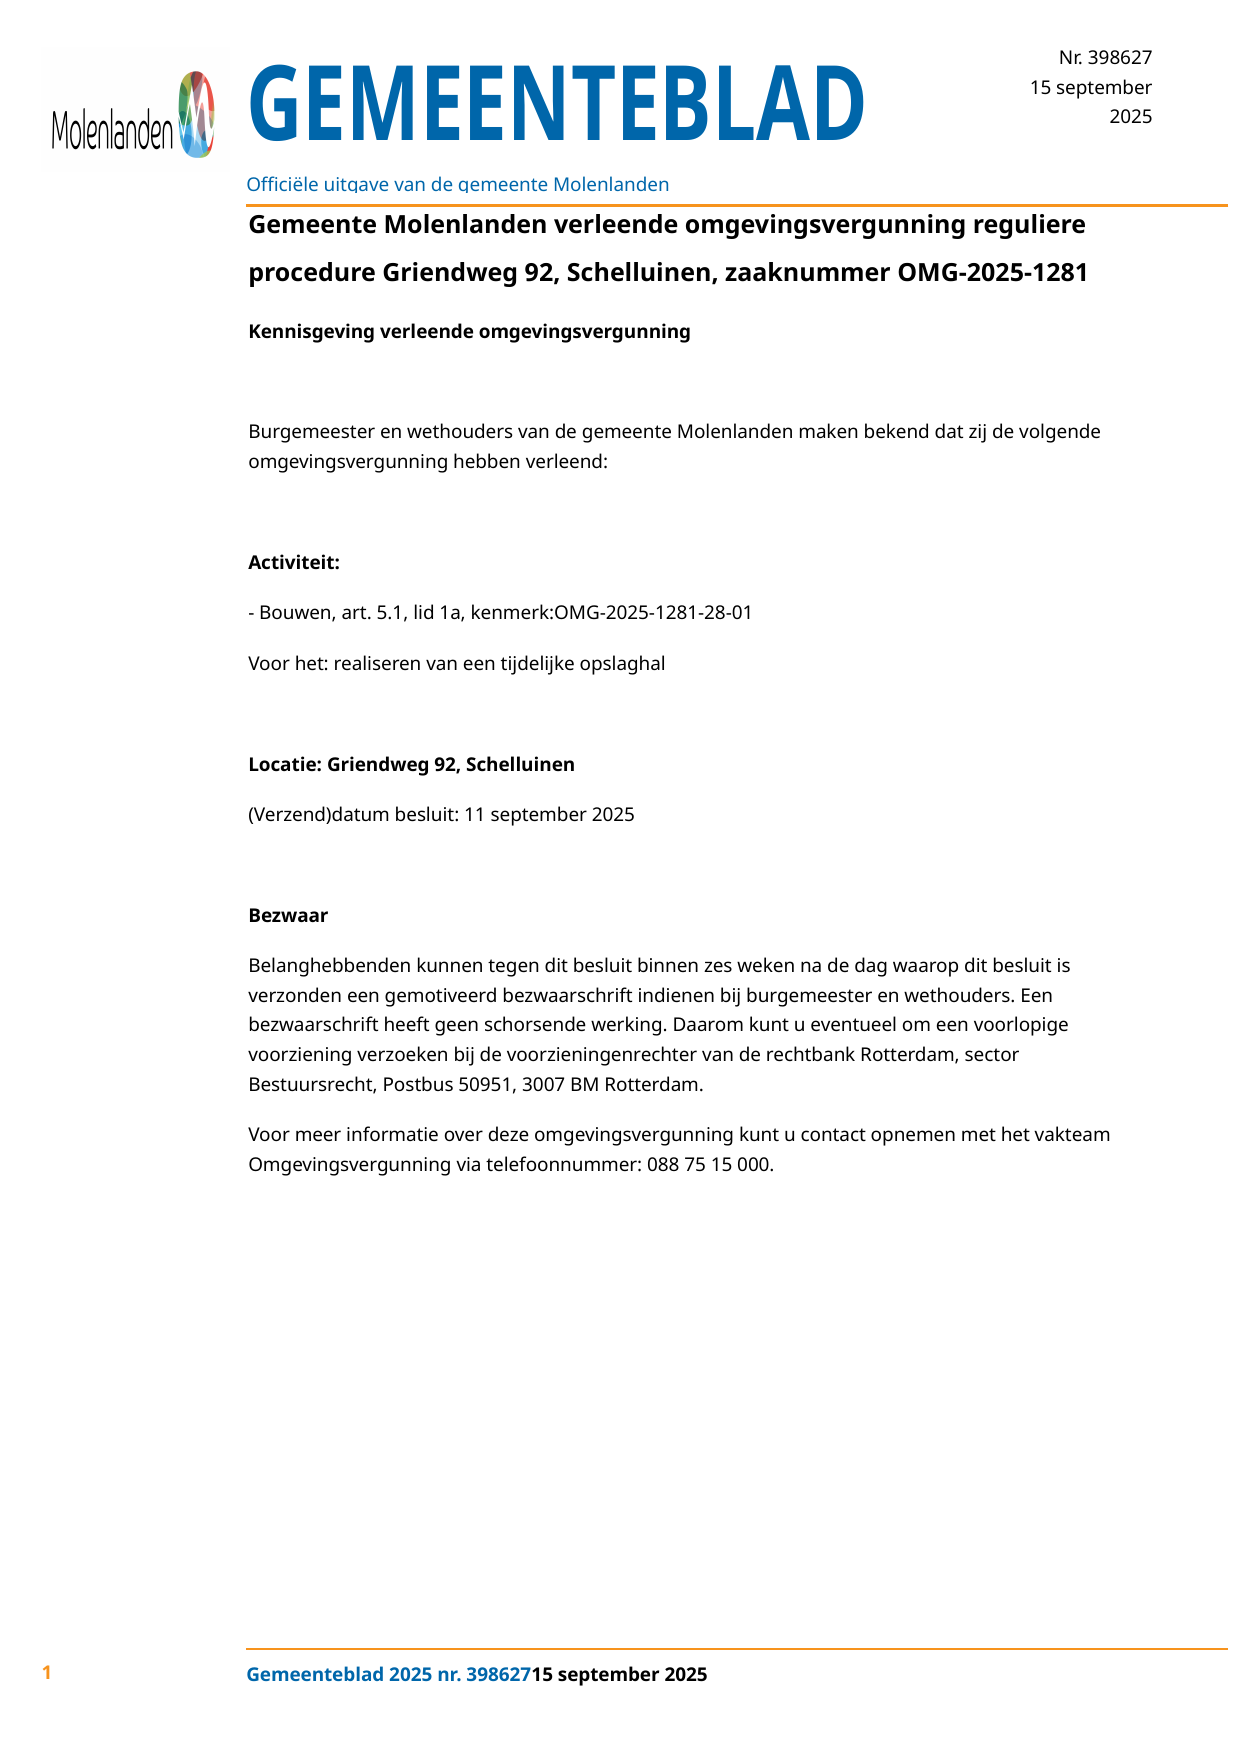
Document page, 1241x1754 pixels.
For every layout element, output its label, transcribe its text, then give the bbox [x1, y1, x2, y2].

text Bezwaar [248, 902, 1152, 928]
text Voor het: realiseren van een tijdelijke opslaghal [248, 650, 1152, 676]
text Gemeente Molenlanden verleende omgevingsvergunning reguliere procedure Griendweg 92, Schelluinen, zaaknummer OMG-2025-1281 [248, 207, 1152, 288]
text (Verzend)datum besluit: 11 september 2025 [248, 801, 1152, 827]
text - Bouwen, art. 5.1, lid 1a, kenmerk:OMG-2025-1281-28-01 [248, 599, 1152, 625]
text Belanghebbenden kunnen tegen dit besluit binnen zes weken na de dag waarop dit besluit is verzonden een gemotiveerd bezwaarschrift indienen bij burgemeester en wethouders. Een bezwaarschrift heeft geen schorsende werking. Daarom kunt u eventueel om een voorlopige voorziening verzoeken bij de voorzieningenrechter van de rechtbank Rotterdam, sector Bestuursrecht, Postbus 50951, 3007 BM Rotterdam. [248, 952, 1152, 1097]
picture [41, 47, 231, 172]
text Voor meer informatie over deze omgevingsvergunning kunt u contact opnemen met het vakteam Omgevingsvergunning via telefoonnummer: 088 75 15 000. [248, 1121, 1152, 1177]
text Activiteit: [248, 549, 1152, 575]
text Burgemeester en wethouders van de gemeente Molenlanden maken bekend dat zij de volgende omgevingsvergunning hebben verleend: [248, 419, 1152, 474]
text Kennisgeving verleende omgevingsvergunning [248, 318, 1152, 344]
text Locatie: Griendweg 92, Schelluinen [248, 751, 1152, 777]
